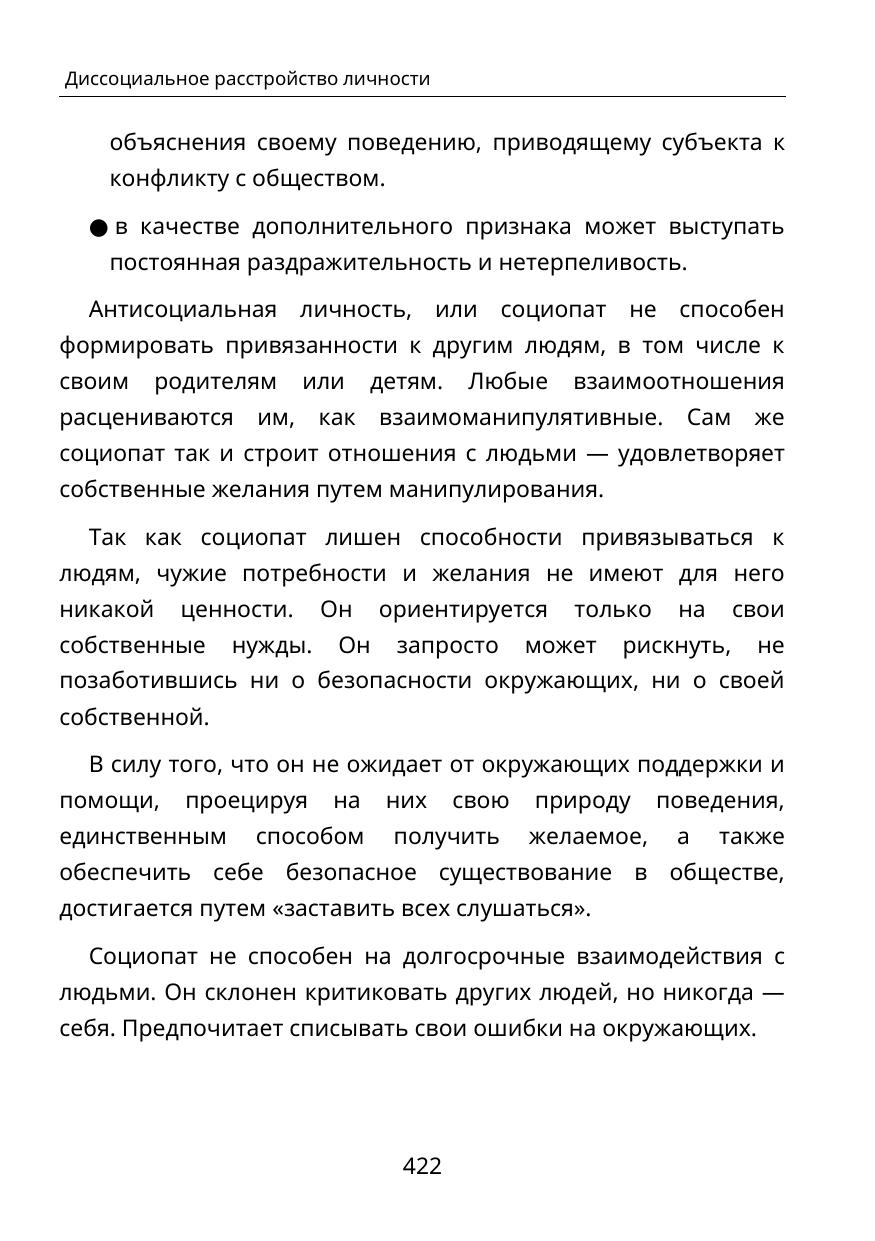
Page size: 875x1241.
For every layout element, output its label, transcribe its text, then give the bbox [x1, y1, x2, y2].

list в качестве дополнительного признака может выступать постоянная раздражительность и нетерпеливость. [88, 210, 786, 277]
text Так как социопат лишен способности привязываться к людям, чужие потребности и желания не имеют для него никакой ценности. Он ориентируется только на свои собственные нужды. Он запросто может рискнуть, не позаботившись ни о безопасности окружающих, ни о своей собственной. [59, 521, 786, 732]
text Социопат не способен на долгосрочные взаимодействия с людьми. Он склонен критиковать других людей, но никогда — себя. Предпочитает списывать свои ошибки на окружающих. [59, 939, 786, 1043]
text В силу того, что он не ожидает от окружающих поддержки и помощи, проецируя на них свою природу поведения, единственным способом получить желаемое, а также обеспечить себе безопасное существование в обществе, достигается путем «заставить всех слушаться». [59, 748, 786, 923]
list объяснения своему поведению, приводящему субъекта к конфликту с обществом. [88, 126, 786, 193]
text Антисоциальная личность, или социопат не способен формировать привязанности к другим людям, в том числе к своим родителям или детям. Любые взаимоотношения расцениваются им, как взаимоманипулятивные. Сам же социопат так и строит отношения с людьми — удовлетворяет собственные желания путем манипулирования. [59, 293, 786, 504]
